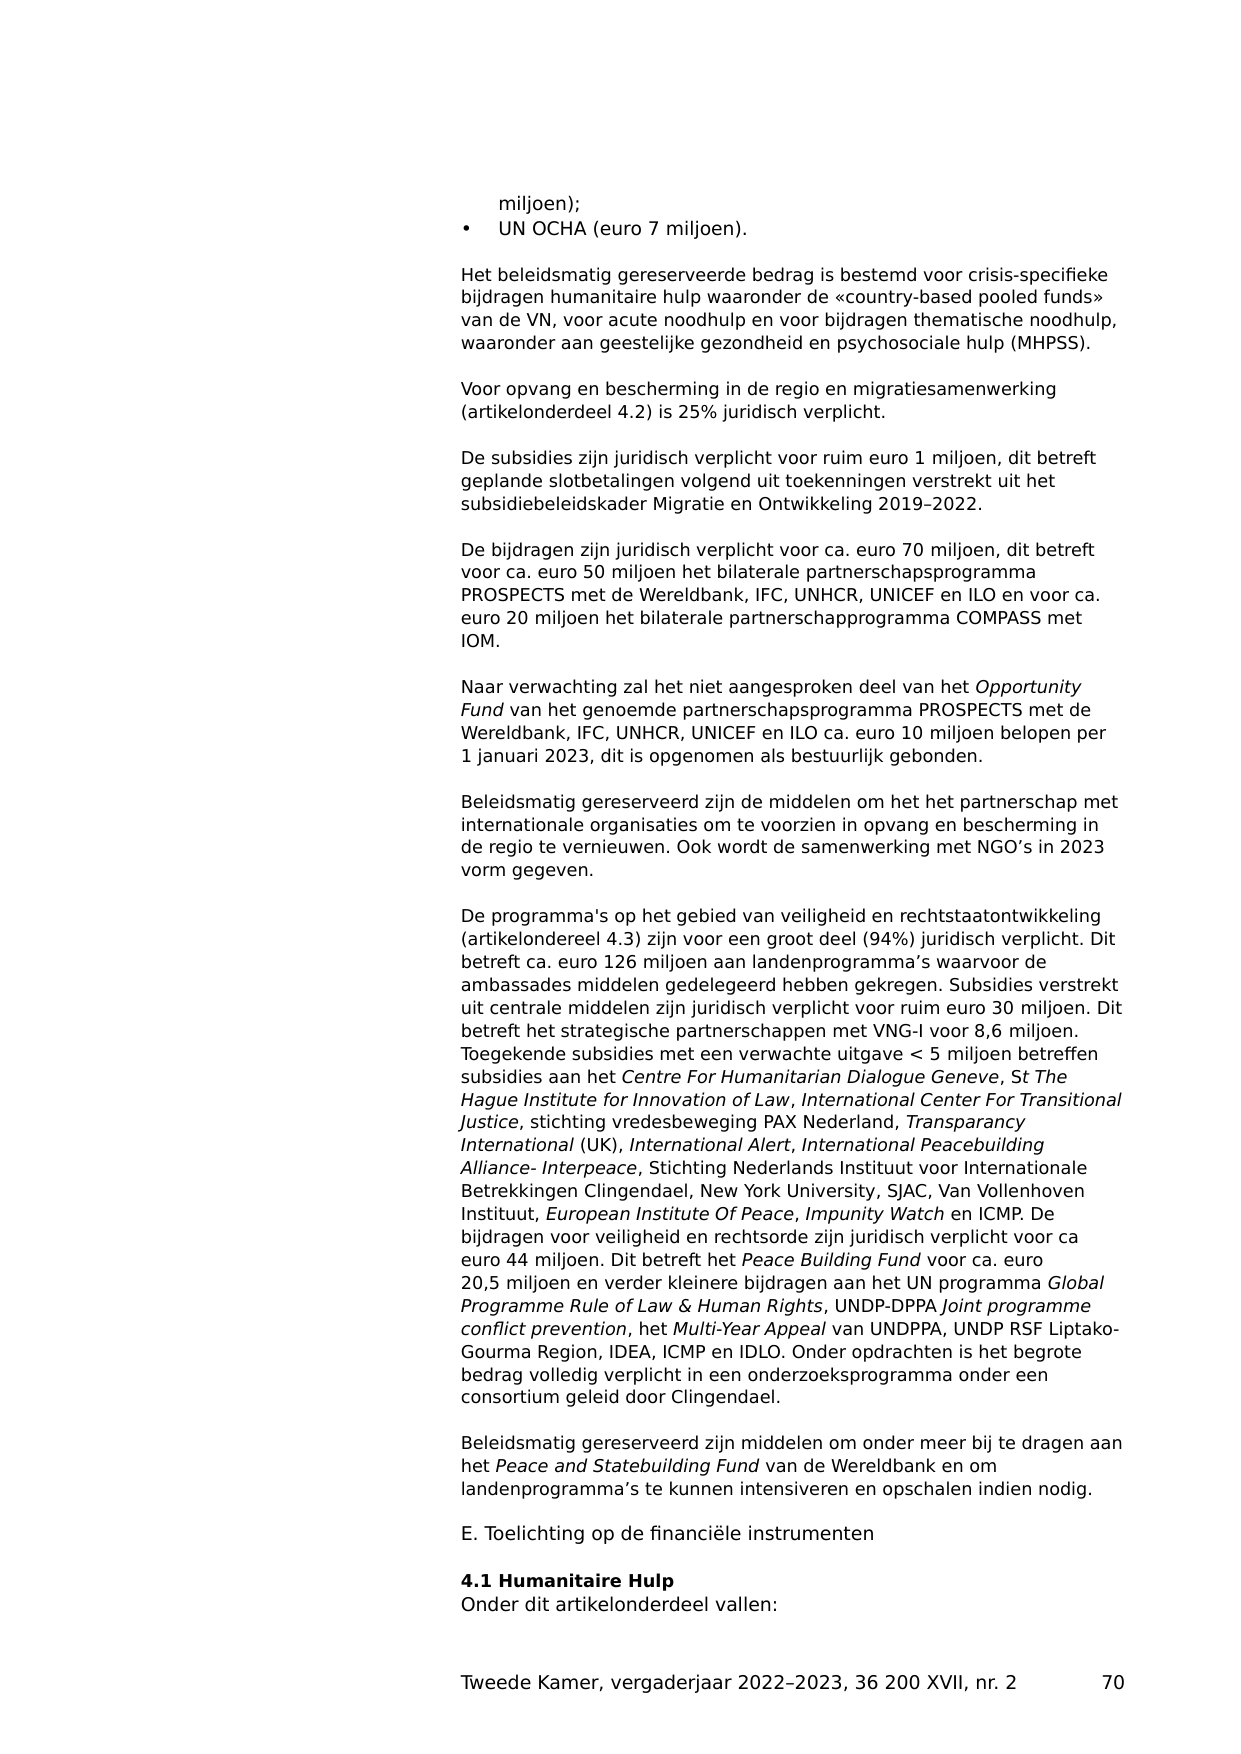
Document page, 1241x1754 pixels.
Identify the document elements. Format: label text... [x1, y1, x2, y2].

text De bijdragen zijn juridisch verplicht voor ca. euro 70 miljoen, dit betreft voor ca. euro 50 miljoen het bilaterale partnerschapsprogramma PROSPECTS met de Wereldbank, IFC, UNHCR, UNICEF en ILO en voor ca. euro 20 miljoen het bilaterale partnerschapprogramma COMPASS met IOM. [461, 538, 1125, 652]
list miljoen); [461, 191, 1125, 216]
text 4.1 Humanitaire Hulp [461, 1569, 1125, 1592]
text Voor opvang en bescherming in de regio en migratiesamenwerking (artikelonderdeel 4.2) is 25% juridisch verplicht. [461, 377, 1125, 423]
text Beleidsmatig gereserveerd zijn middelen om onder meer bij te dragen aan het Peace and Statebuilding Fund van de Wereldbank en om landenprogramma’s te kunnen intensiveren en opschalen indien nodig. [461, 1431, 1125, 1500]
text Beleidsmatig gereserveerd zijn de middelen om het het partnerschap met internationale organisaties om te voorzien in opvang en bescherming in de regio te vernieuwen. Ook wordt de samenwerking met NGO’s in 2023 vorm gegeven. [461, 790, 1125, 881]
title E. Toelichting op de financiële instrumenten [461, 1523, 1125, 1545]
text De subsidies zijn juridisch verplicht voor ruim euro 1 miljoen, dit betreft geplande slotbetalingen volgend uit toekenningen verstrekt uit het subsidiebeleidskader Migratie en Ontwikkeling 2019–2022. [461, 446, 1125, 515]
list UN OCHA (euro 7 miljoen). [461, 216, 1125, 241]
text Onder dit artikelonderdeel vallen: [461, 1594, 1125, 1616]
text De programma's op het gebied van veiligheid en rechtstaatontwikkeling (artikelondereel 4.3) zijn voor een groot deel (94%) juridisch verplicht. Dit betreft ca. euro 126 miljoen aan landenprogramma’s waarvoor de ambassades middelen gedelegeerd hebben gekregen. Subsidies verstrekt uit centrale middelen zijn juridisch verplicht voor ruim euro 30 miljoen. Dit betreft het strategische partnerschappen met VNG-I voor 8,6 miljoen. Toegekende subsidies met een verwachte uitgave < 5 miljoen betreffen subsidies aan het Centre For Humanitarian Dialogue Geneve, St The Hague Institute for Innovation of Law, International Center For Transitional Justice, stichting vredesbeweging PAX Nederland, Transparancy International (UK), International Alert, International Peacebuilding Alliance- Interpeace, Stichting Nederlands Instituut voor Internationale Betrekkingen Clingendael, New York University, SJAC, Van Vollenhoven Instituut, European Institute Of Peace, Impunity Watch en ICMP. De bijdragen voor veiligheid en rechtsorde zijn juridisch verplicht voor ca euro 44 miljoen. Dit betreft het Peace Building Fund voor ca. euro 20,5 miljoen en verder kleinere bijdragen aan het UN programma Global Programme Rule of Law & Human Rights, UNDP-DPPA Joint programme conflict prevention, het Multi-Year Appeal van UNDPPA, UNDP RSF Liptako-Gourma Region, IDEA, ICMP en IDLO. Onder opdrachten is het begrote bedrag volledig verplicht in een onderzoeksprogramma onder een consortium geleid door Clingendael. [461, 904, 1125, 1408]
text Naar verwachting zal het niet aangesproken deel van het Opportunity Fund van het genoemde partnerschapsprogramma PROSPECTS met de Wereldbank, IFC, UNHCR, UNICEF en ILO ca. euro 10 miljoen belopen per 1 januari 2023, dit is opgenomen als bestuurlijk gebonden. [461, 675, 1125, 767]
text Het beleidsmatig gereserveerde bedrag is bestemd voor crisis-specifieke bijdragen humanitaire hulp waaronder de «country-based pooled funds» van de VN, voor acute noodhulp en voor bijdragen thematische noodhulp, waaronder aan geestelijke gezondheid en psychosociale hulp (MHPSS). [461, 263, 1125, 354]
